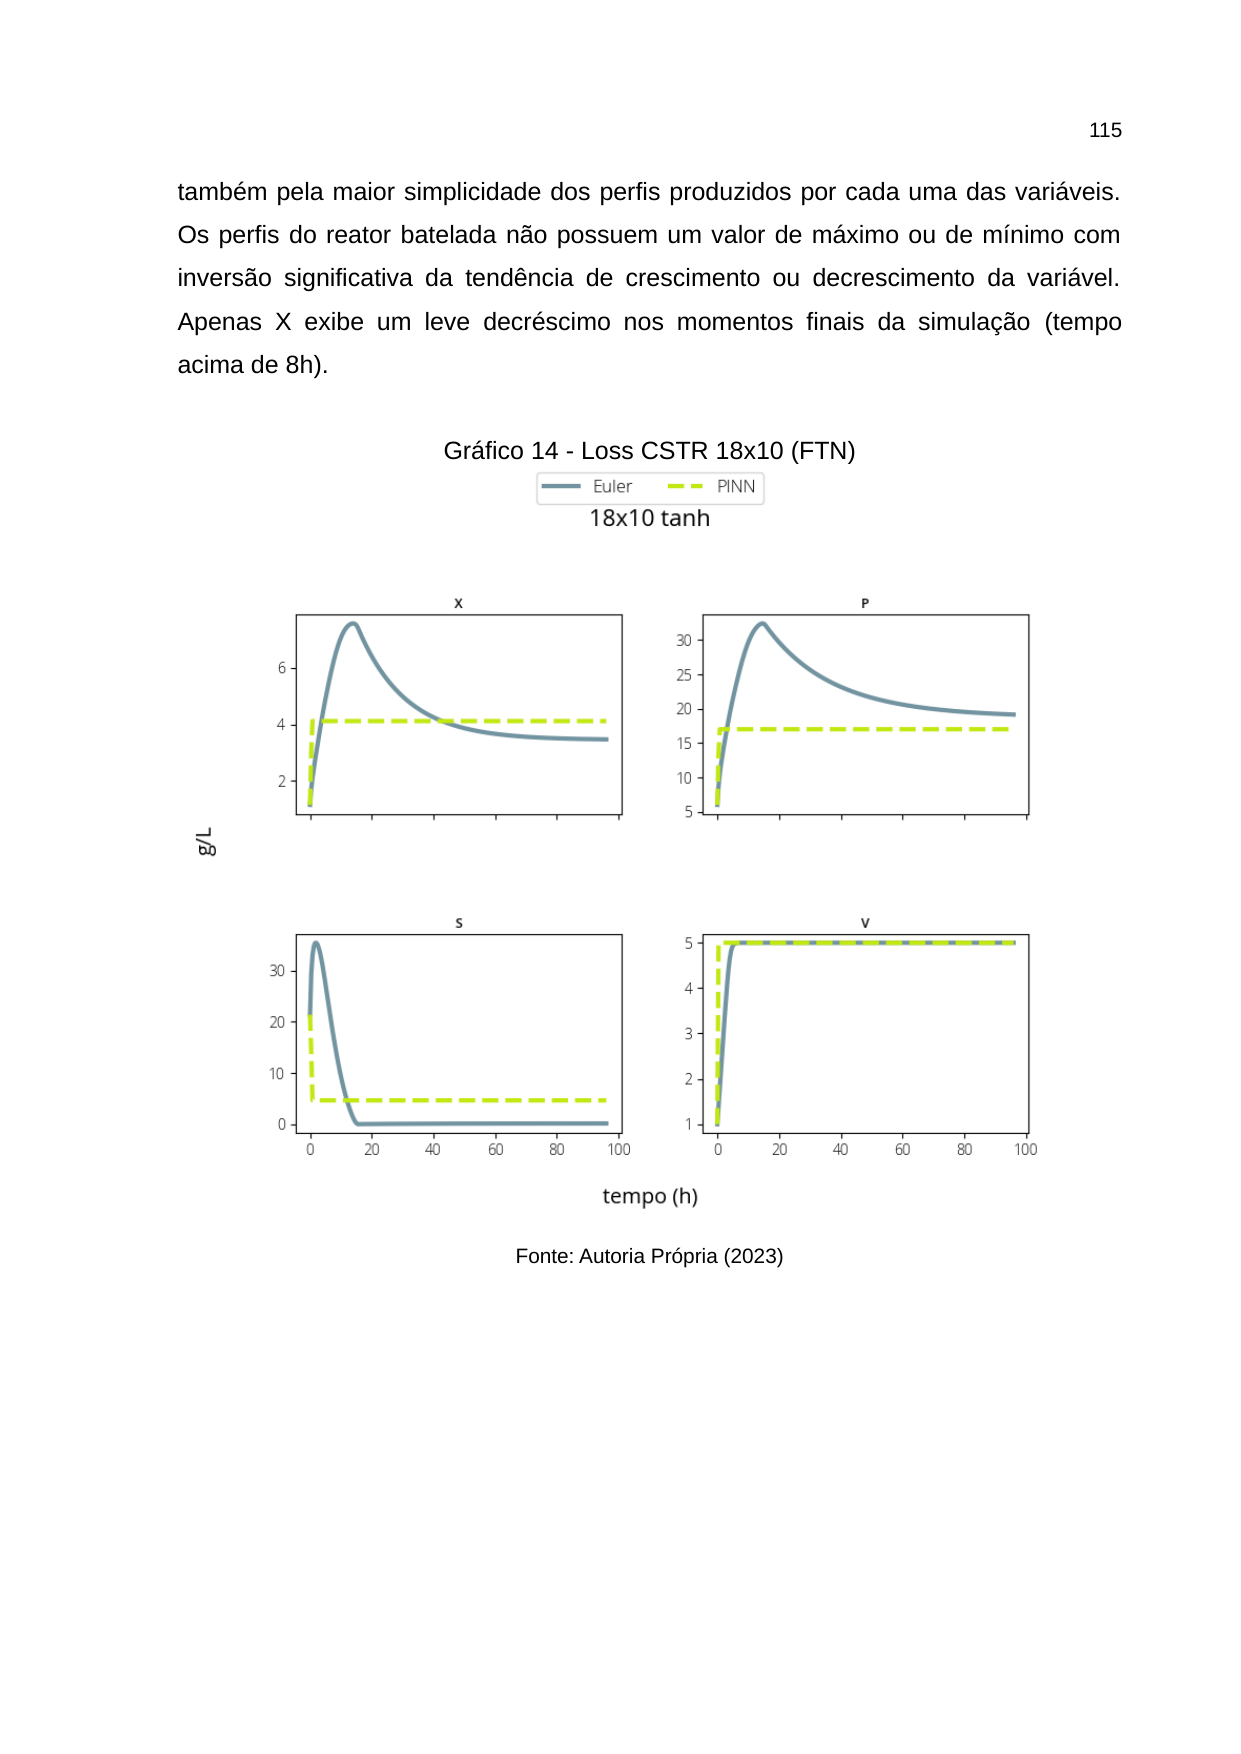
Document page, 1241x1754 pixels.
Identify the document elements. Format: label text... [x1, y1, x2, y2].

text Gráfico 14 - Loss CSTR 18x10 (FTN) [177, 436, 1122, 464]
picture [177, 464, 1123, 1216]
text Fonte: Autoria Própria (2023) [177, 1244, 1122, 1268]
text também pela maior simplicidade dos perfis produzidos por cada uma das variáveis. Os perfis do reator batelada não possuem um valor de máximo ou de mínimo com inversão significativa da tendência de crescimento ou decrescimento da variável. Apenas X exibe um leve decréscimo nos momentos finais da simulação (tempo acima de 8h). [177, 177, 1122, 378]
